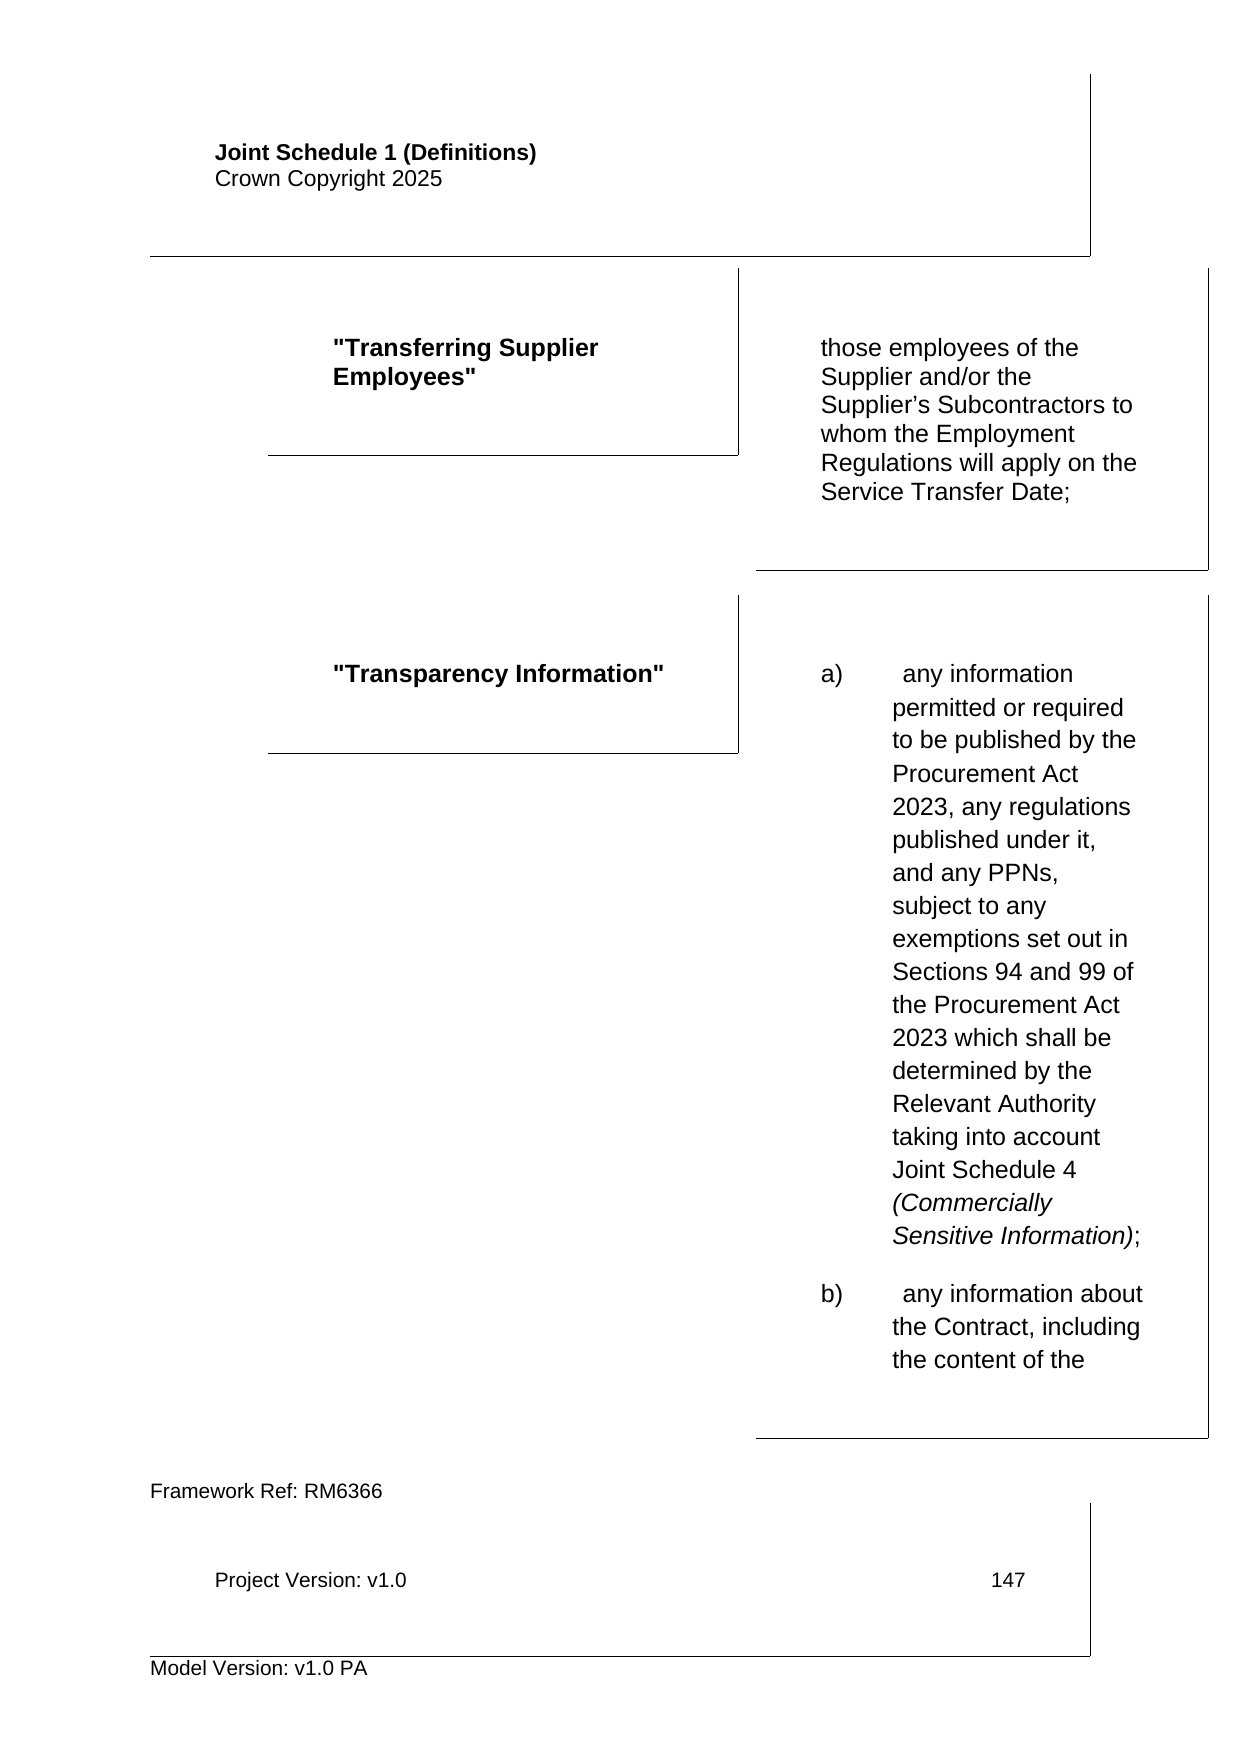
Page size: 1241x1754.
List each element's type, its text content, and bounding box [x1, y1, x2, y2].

table_cell [268, 754, 738, 1438]
table_cell "Transparency Information" [268, 583, 738, 753]
table_cell any information permitted or required to be published by the Procurement Act 2023, any regulations published under it, and any PPNs, subject to any exemptions set out in Sections 94 and 99 of the Procurement Act 2023 which shall be determined by the Relevant Authority taking into account Joint Schedule 4 (Commercially Sensitive Information); any information about the Contract, including the content of the [738, 583, 1208, 1438]
table_cell those employees of the Supplier and/or the Supplier’s Subcontractors to whom the Employment Regulations will apply on the Service Transfer Date; [738, 256, 1208, 582]
table_cell "Transferring Supplier Employees" [268, 256, 738, 455]
table_cell [268, 456, 738, 582]
